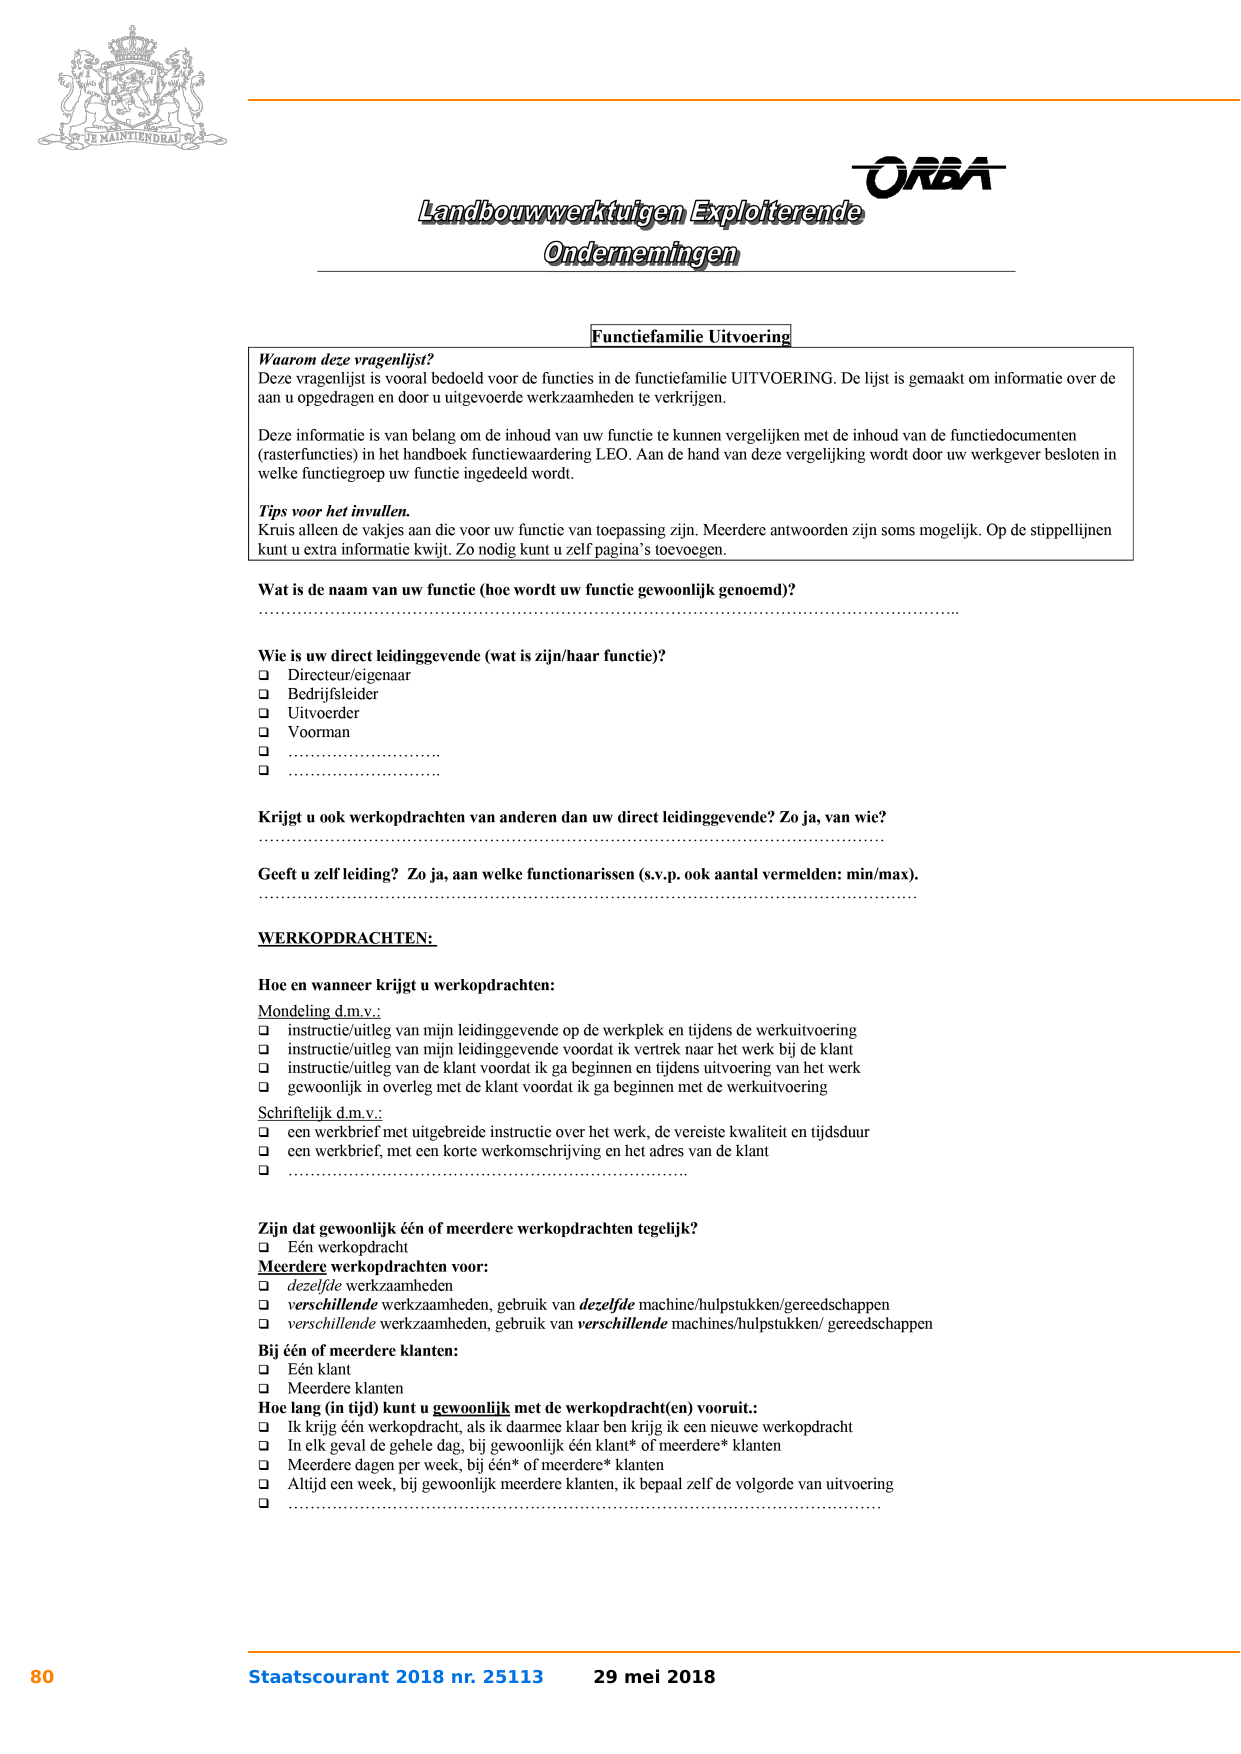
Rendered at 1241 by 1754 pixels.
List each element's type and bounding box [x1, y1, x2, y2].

picture [248, 1220, 1134, 1510]
picture [38, 25, 227, 150]
picture [248, 155, 1134, 1177]
